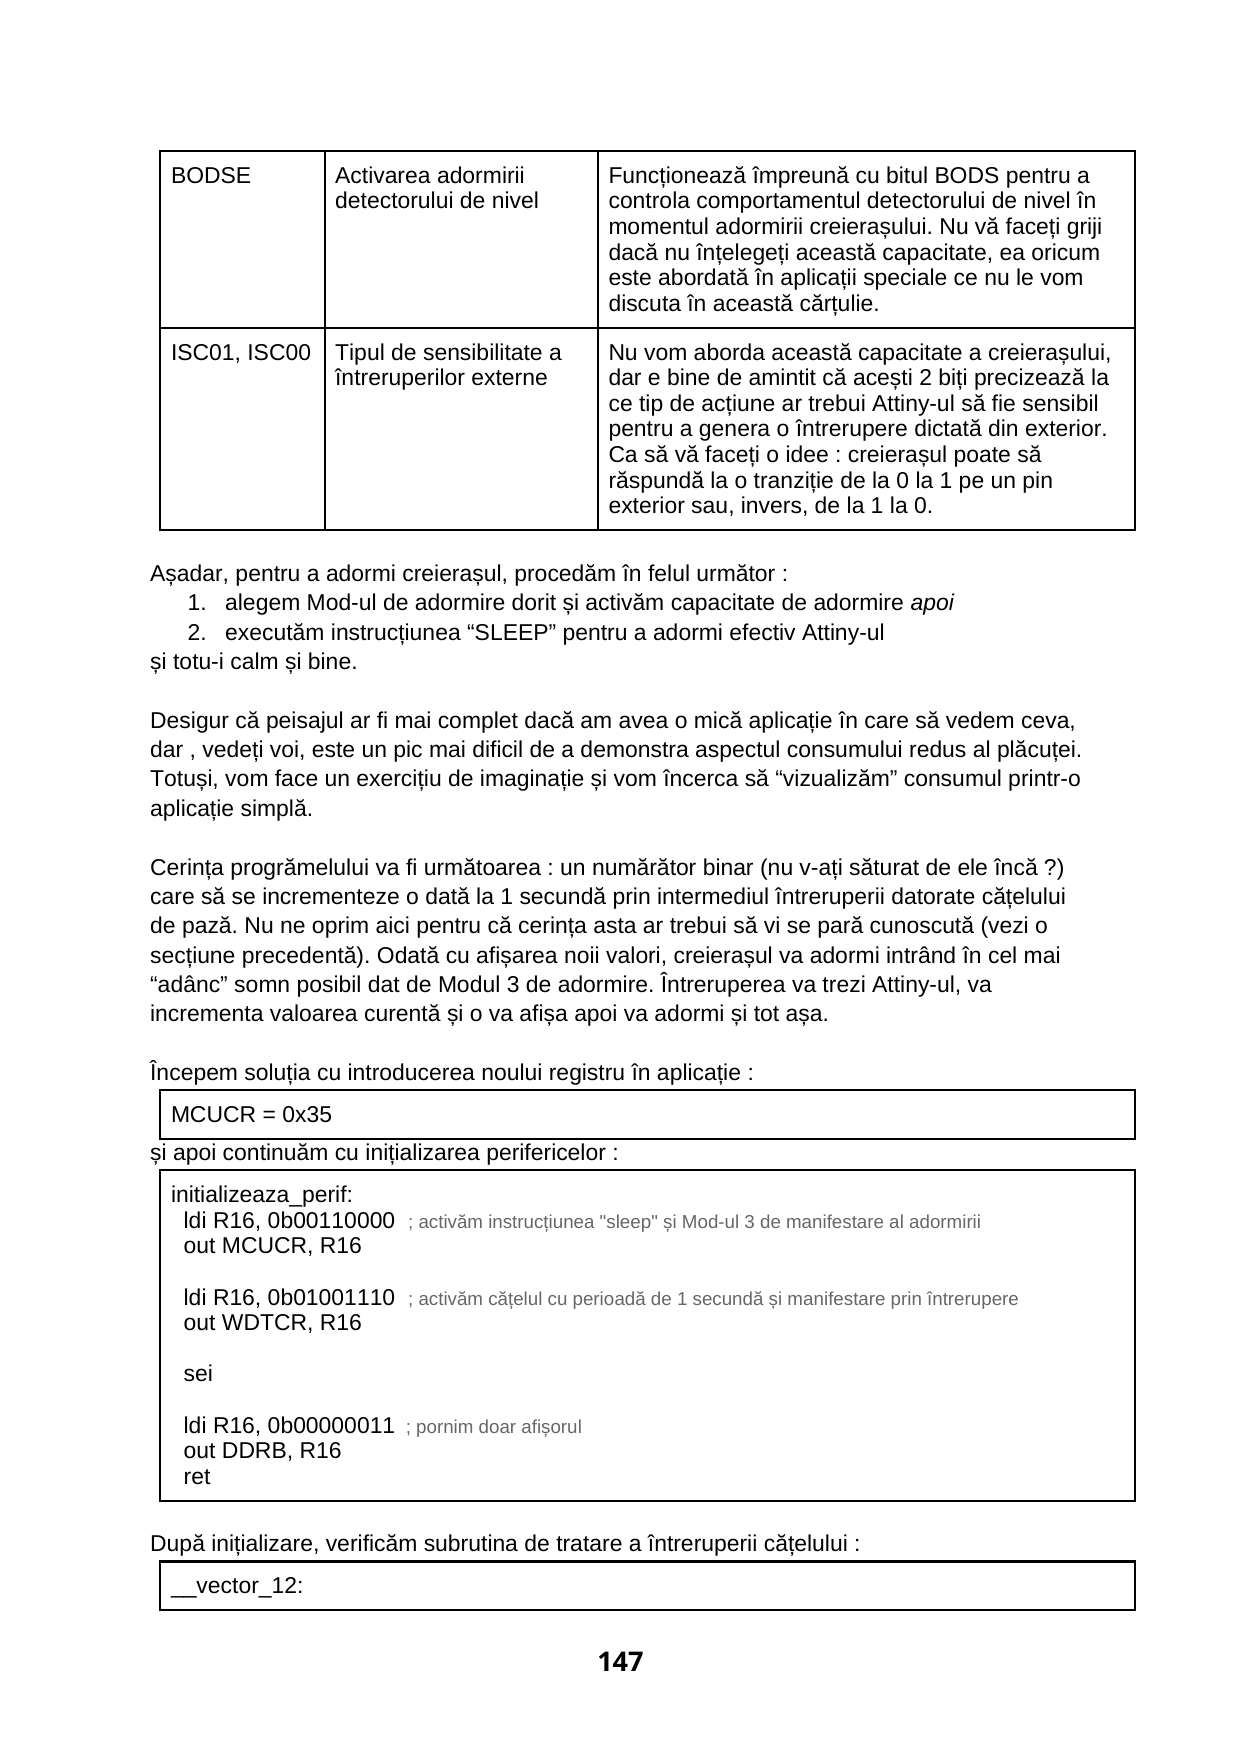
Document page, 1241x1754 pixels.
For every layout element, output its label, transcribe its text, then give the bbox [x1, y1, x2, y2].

table_header __vector_12: [161, 1563, 1134, 1609]
text și totu-i calm și bine. [150, 648, 1091, 674]
table_cell BODSE [161, 152, 324, 327]
text Așadar, pentru a adormi creierașul, procedăm în felul următor : [150, 560, 1091, 586]
table_cell Tipul de sensibilitate a întreruperilor externe [326, 329, 597, 529]
text Desigur că peisajul ar fi mai complet dacă am avea o mică aplicație în care să vedem ceva, dar , vedeți voi, este un pic mai dificil de a demonstra aspectul consumului redus al plăcuței. Totuși, vom face un exercițiu de imaginație și vom încerca să “vizualizăm” consumul printr-o aplicație simplă. [150, 707, 1091, 821]
table_header MCUCR = 0x35 [161, 1091, 1134, 1138]
table_header initializeaza_perif: ldi R16, 0b00110000 ; activăm instrucțiunea "sleep" și Mod-ul 3 de manifestare al adormirii out MCUCR, R16 ldi R16, 0b01001110 ; activăm cățelul cu perioadă de 1 secundă și manifestare prin întrerupere out WDTCR, R16 sei ldi R16, 0b00000011 ; pornim doar afișorul out DDRB, R16 ret [161, 1171, 1134, 1499]
list alegem Mod-ul de adormire dorit și activăm capacitate de adormire apoi [187, 590, 1091, 615]
table_cell Nu vom aborda această capacitate a creierașului, dar e bine de amintit că acești 2 biți precizează la ce tip de acțiune ar trebui Attiny-ul să fie sensibil pentru a genera o întrerupere dictată din exterior. Ca să vă faceți o idee : creierașul poate să răspundă la o tranziție de la 0 la 1 pe un pin exterior sau, invers, de la 1 la 0. [599, 329, 1134, 529]
table_cell ISC01, ISC00 [161, 329, 324, 529]
text Cerința progrămelului va fi următoarea : un numărător binar (nu v-ați săturat de ele încă ?) care să se incrementeze o dată la 1 secundă prin intermediul întreruperii datorate cățelului de pază. Nu ne oprim aici pentru că cerința asta ar trebui să vi se pară cunoscută (vezi o secțiune precedentă). Odată cu afișarea noii valori, creierașul va adormi intrând în cel mai “adânc” somn posibil dat de Modul 3 de adormire. Întreruperea va trezi Attiny-ul, va incrementa valoarea curentă și o va afișa apoi va adormi și tot așa. [150, 854, 1091, 1027]
list executăm instrucțiunea “SLEEP” pentru a adormi efectiv Attiny-ul [187, 619, 1091, 645]
table_cell Activarea adormirii detectorului de nivel [326, 152, 597, 327]
table_cell Funcționează împreună cu bitul BODS pentru a controla comportamentul detectorului de nivel în momentul adormirii creierașului. Nu vă faceți griji dacă nu înțelegeți această capacitate, ea oricum este abordată în aplicații speciale ce nu le vom discuta în această cărțulie. [599, 152, 1134, 327]
text și apoi continuăm cu inițializarea perifericelor : [150, 1140, 1091, 1165]
text Începem soluția cu introducerea noului registru în aplicație : [150, 1060, 1091, 1085]
text După inițializare, verificăm subrutina de tratare a întreruperii cățelului : [150, 1531, 1091, 1557]
